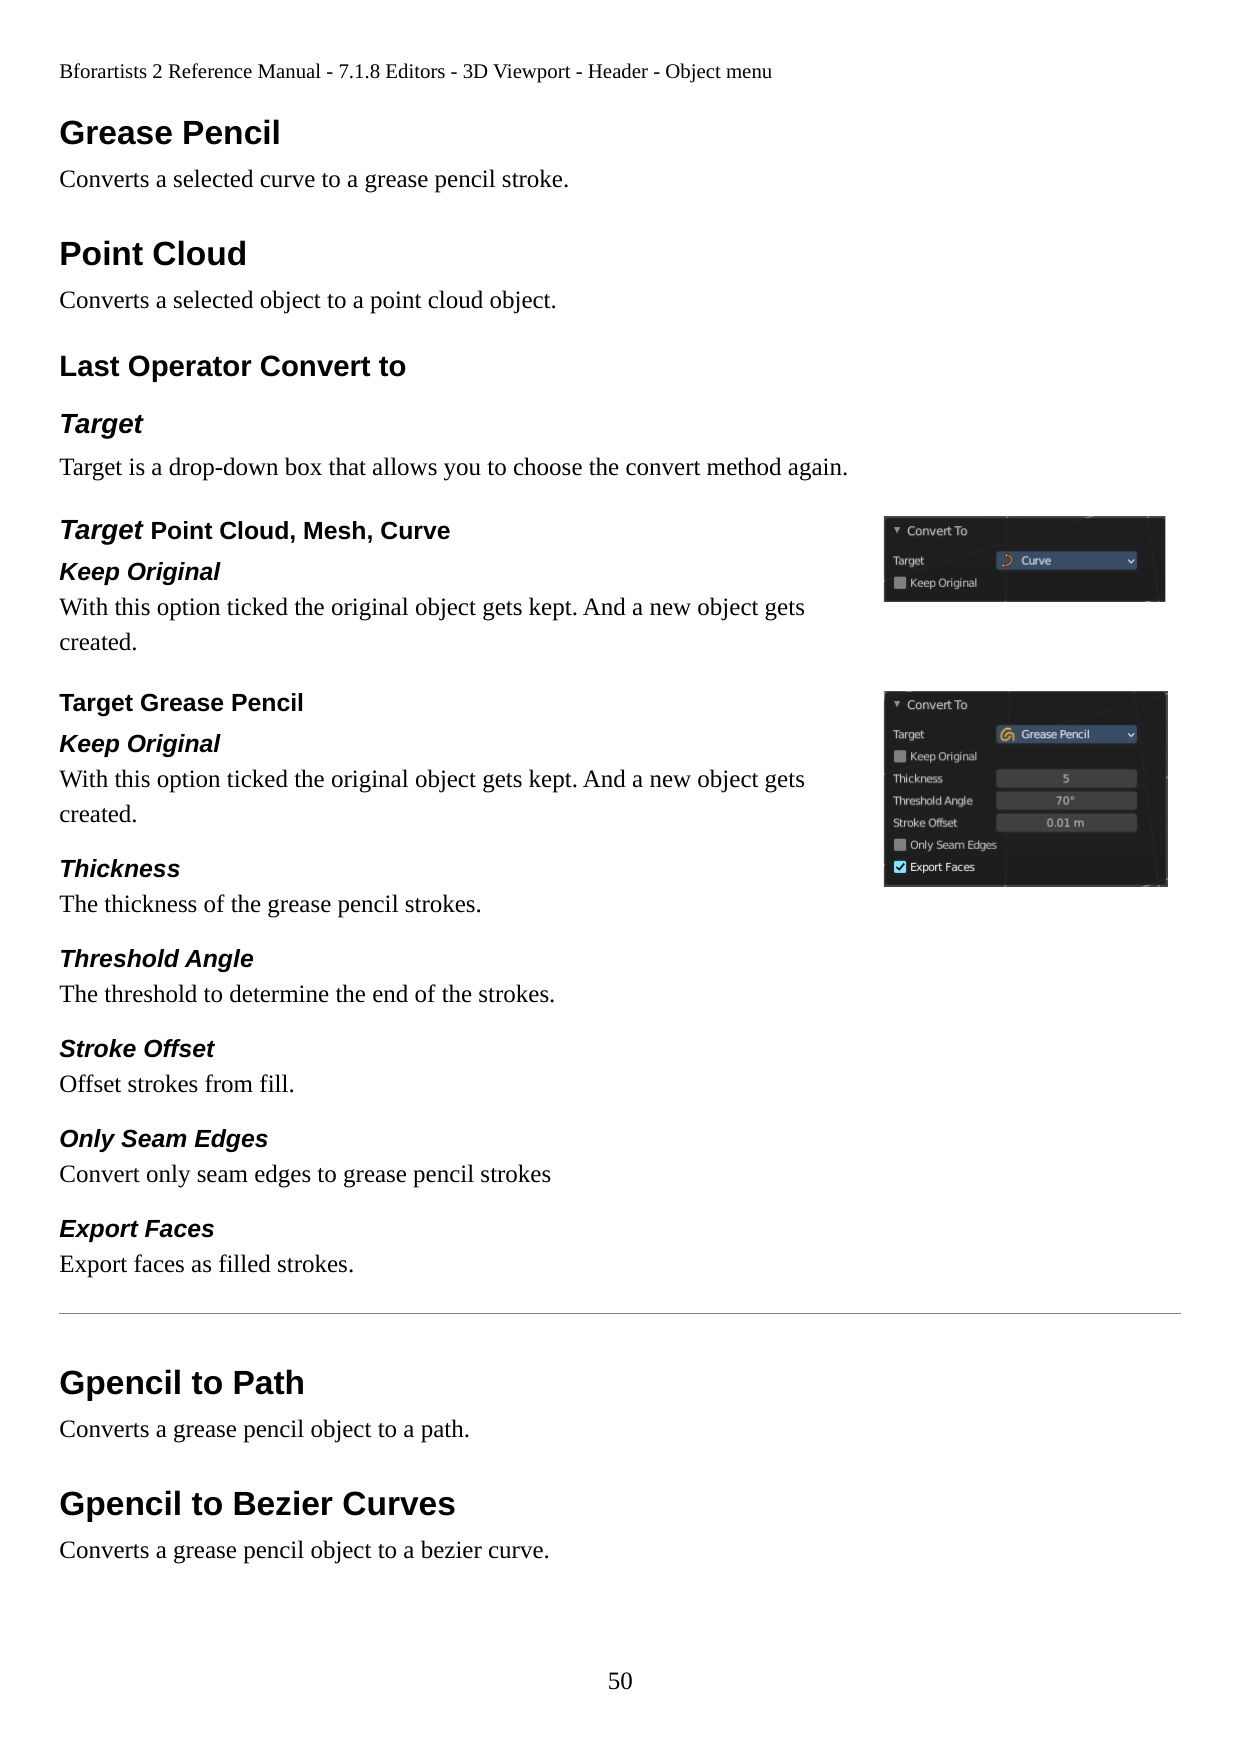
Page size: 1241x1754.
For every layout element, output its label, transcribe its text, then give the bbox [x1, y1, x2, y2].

subtitle Only Seam Edges [59, 1124, 1181, 1153]
subtitle [1166, 557, 1181, 586]
subtitle Last Operator Convert to [59, 348, 1181, 382]
text Converts a grease pencil object to a path. [59, 1414, 1181, 1443]
subtitle Target Point Cloud, Mesh, Curve [59, 513, 1181, 545]
subtitle Target Grease Pencil [59, 688, 1181, 717]
text With this option ticked the original object gets kept. And a new object gets created. [59, 764, 883, 827]
subtitle Export Faces [59, 1214, 1181, 1243]
subtitle [1168, 729, 1181, 758]
text With this option ticked the original object gets kept. And a new object gets created. [59, 592, 1181, 656]
text Offset strokes from fill. [59, 1069, 1181, 1098]
subtitle Target [59, 407, 1181, 439]
text The threshold to determine the end of the strokes. [59, 979, 1181, 1008]
text Converts a selected object to a point cloud object. [59, 285, 1181, 313]
text Convert only seam edges to grease pencil strokes [59, 1159, 1181, 1188]
text Target is a drop-down box that allows you to choose the convert method again. [59, 452, 1181, 480]
picture [883, 691, 1168, 887]
subtitle Threshold Angle [59, 944, 1181, 973]
subtitle Keep Original [59, 557, 883, 586]
subtitle Keep Original [59, 729, 883, 758]
text The thickness of the grease pencil strokes. [59, 889, 1181, 917]
subtitle Gpencil to Path [59, 1363, 1181, 1402]
subtitle Thickness [59, 854, 883, 882]
text Export faces as filled strokes. [59, 1249, 1181, 1278]
subtitle Point Cloud [59, 234, 1181, 272]
text Converts a selected curve to a grease pencil stroke. [59, 164, 1181, 192]
text Converts a grease pencil object to a bezier curve. [59, 1535, 1181, 1564]
subtitle Gpencil to Bezier Curves [59, 1484, 1181, 1523]
picture [883, 516, 1166, 602]
subtitle [1168, 854, 1181, 882]
subtitle Stroke Offset [59, 1034, 1181, 1063]
subtitle Grease Pencil [59, 113, 1181, 151]
